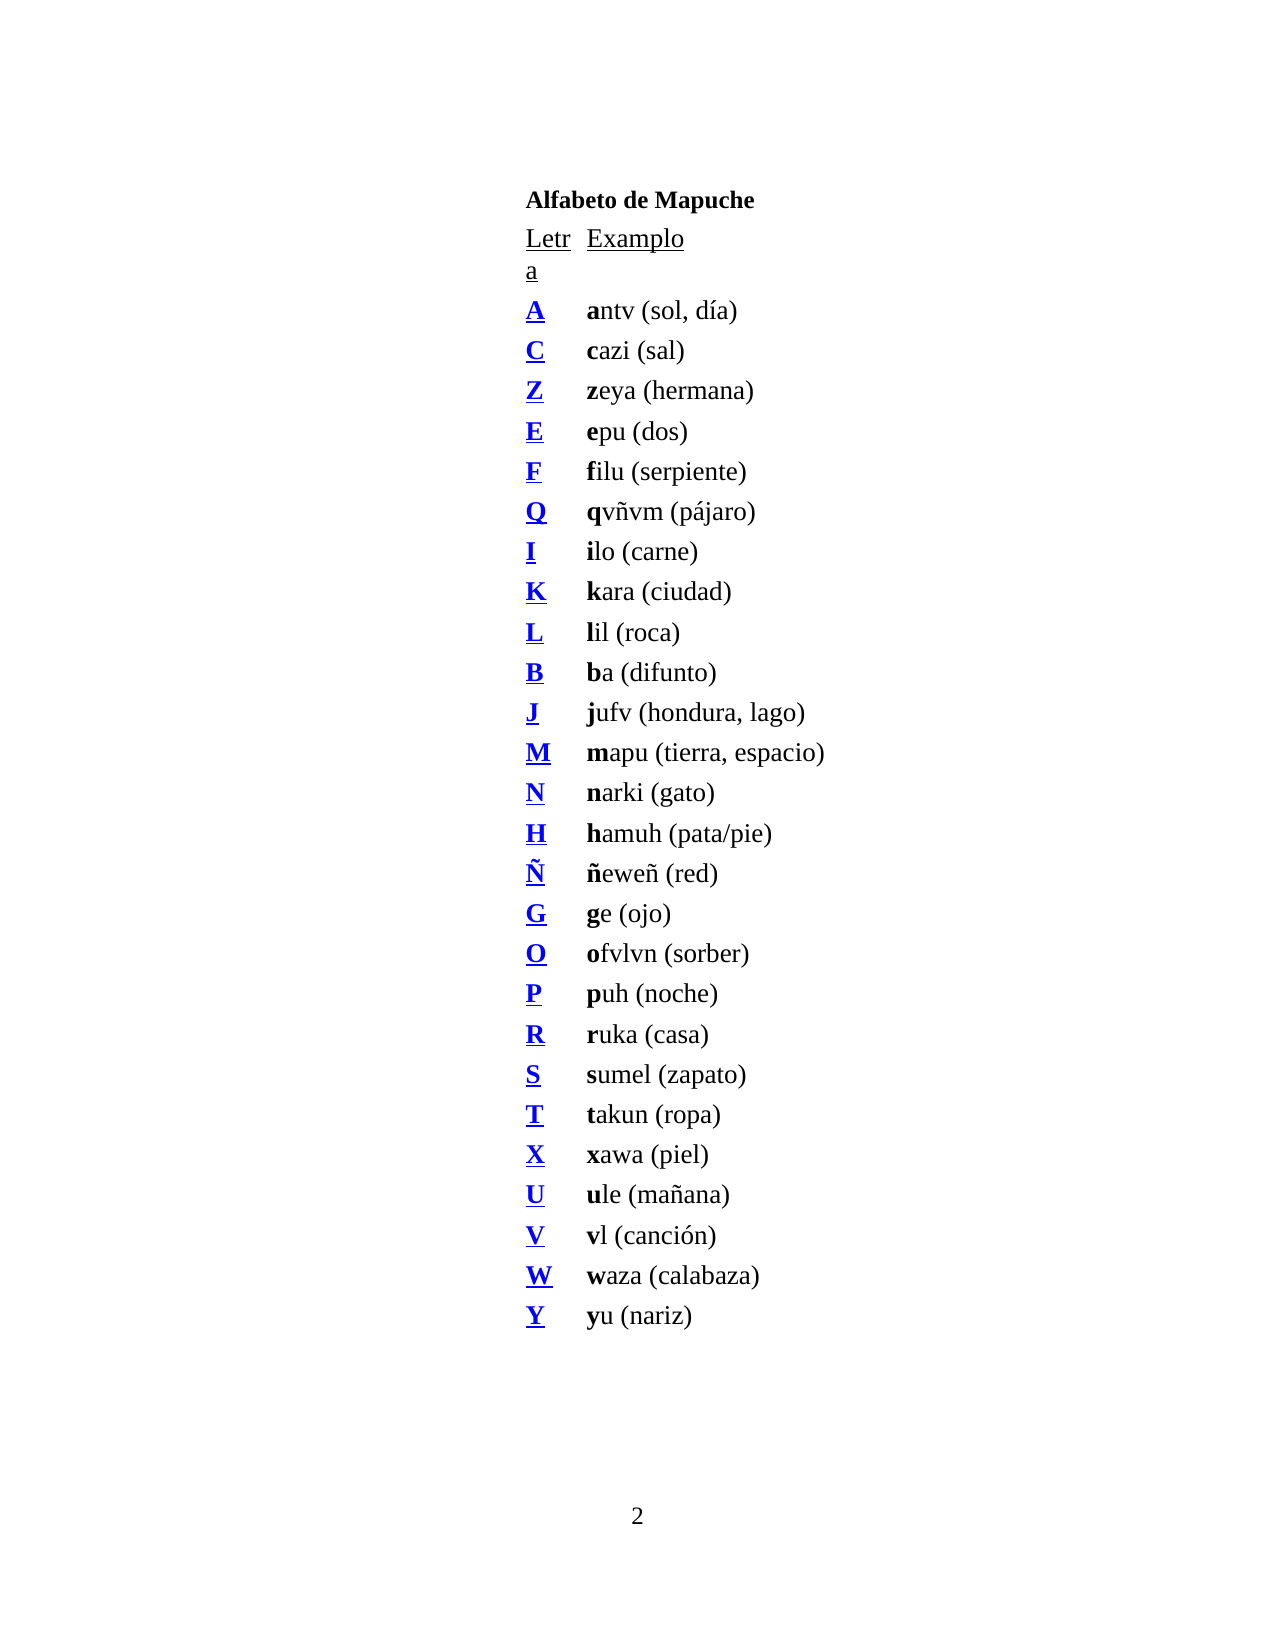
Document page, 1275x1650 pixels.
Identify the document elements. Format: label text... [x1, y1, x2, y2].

table_cell sumel (zapato) [584, 1055, 849, 1095]
table_cell antv (sol, día) [584, 291, 849, 331]
table_cell hamuh (pata/pie) [584, 814, 849, 854]
table_cell mapu (tierra, espacio) [584, 733, 849, 773]
table_cell ofvlvn (sorber) [584, 934, 849, 974]
table_cell U [522, 1176, 583, 1216]
table_cell G [522, 894, 583, 934]
table_cell qvñvm (pájaro) [584, 492, 849, 532]
table_cell yu (nariz) [584, 1296, 849, 1336]
table_cell waza (calabaza) [584, 1256, 849, 1296]
table_cell ule (mañana) [584, 1176, 849, 1216]
table_cell Y [522, 1296, 583, 1336]
table_cell P [522, 975, 583, 1015]
table_cell Z [522, 371, 583, 412]
table_cell L [522, 613, 583, 653]
table_cell cazi (sal) [584, 331, 849, 371]
table_cell T [522, 1095, 583, 1135]
table_cell lil (roca) [584, 613, 849, 653]
table_cell C [522, 331, 583, 371]
table_cell O [522, 934, 583, 974]
table_cell takun (ropa) [584, 1095, 849, 1135]
table_cell ñeweñ (red) [584, 854, 849, 894]
table_cell A [522, 291, 583, 331]
table_cell M [522, 733, 583, 773]
table_cell narki (gato) [584, 774, 849, 814]
table_cell Examplo [584, 220, 849, 291]
table_cell vl (canción) [584, 1216, 849, 1256]
table_cell Ñ [522, 854, 583, 894]
table_cell H [522, 814, 583, 854]
table_cell S [522, 1055, 583, 1095]
table_cell F [522, 452, 583, 492]
table_cell R [522, 1015, 583, 1055]
table_cell filu (serpiente) [584, 452, 849, 492]
table_cell X [522, 1135, 583, 1176]
table_header Alfabeto de Mapuche [522, 182, 849, 219]
table_cell ba (difunto) [584, 653, 849, 693]
table_cell Q [522, 492, 583, 532]
table_cell kara (ciudad) [584, 573, 849, 613]
table_cell I [522, 532, 583, 572]
table_cell epu (dos) [584, 412, 849, 452]
table_cell W [522, 1256, 583, 1296]
table_cell J [522, 693, 583, 733]
table_cell puh (noche) [584, 975, 849, 1015]
table_cell N [522, 774, 583, 814]
table_cell B [522, 653, 583, 693]
table_cell ilo (carne) [584, 532, 849, 572]
table_cell E [522, 412, 583, 452]
table_cell V [522, 1216, 583, 1256]
table_cell ruka (casa) [584, 1015, 849, 1055]
table_cell jufv (hondura, lago) [584, 693, 849, 733]
table_cell K [522, 573, 583, 613]
table_cell zeya (hermana) [584, 371, 849, 412]
table_cell Letra [522, 220, 583, 291]
table_cell xawa (piel) [584, 1135, 849, 1176]
table_cell ge (ojo) [584, 894, 849, 934]
